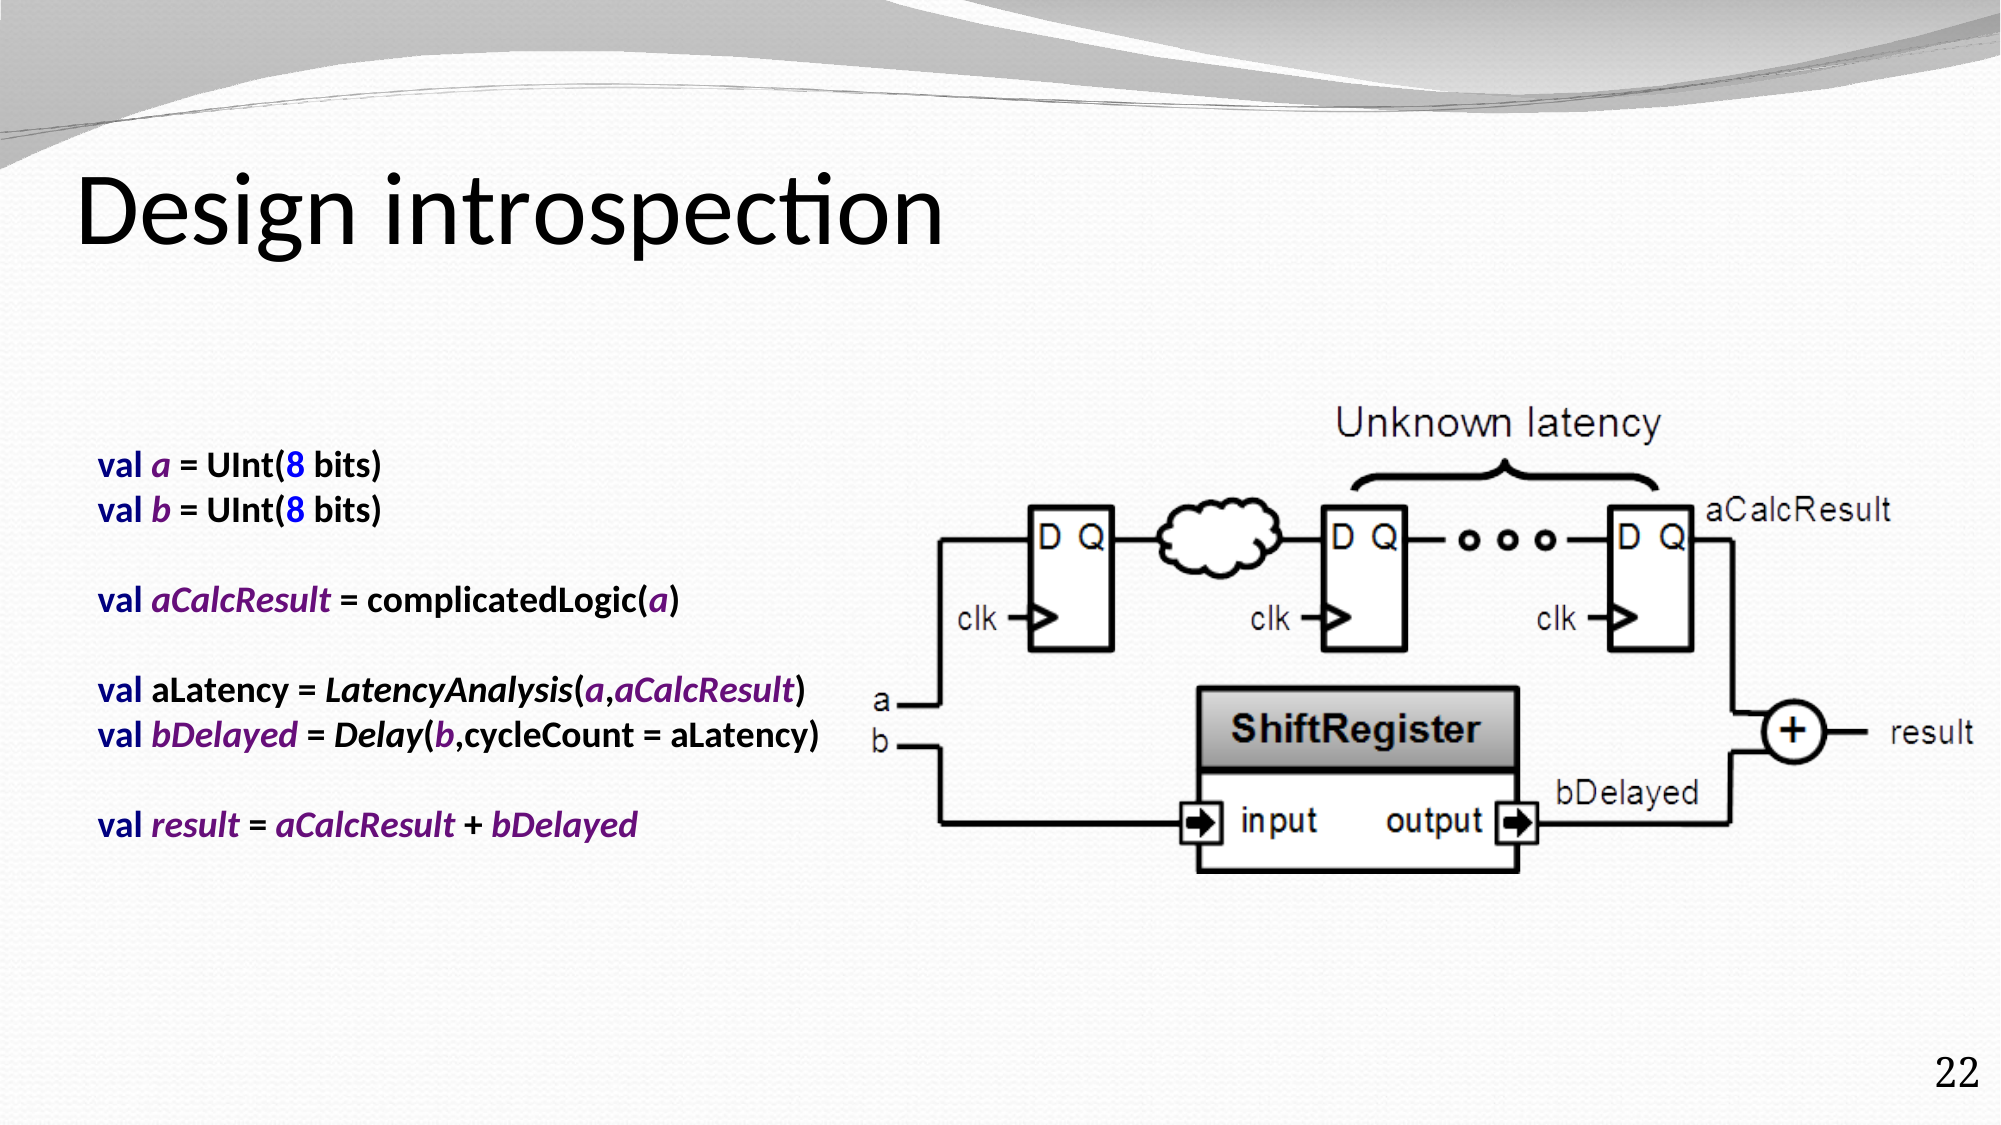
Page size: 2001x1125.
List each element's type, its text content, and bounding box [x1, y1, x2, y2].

text_box [1813, 1042, 1981, 1103]
picture [0, 0, 2001, 1125]
title Design introspection [75, 78, 1471, 266]
text_box val a = UInt(8 bits) val b = UInt(8 bits) val aCalcResult = complicatedLogic(a) val aLatency = LatencyAnalysis(a,aCalcResult) val bDelayed = Delay(b,cycleCount = aLatency) val result = aCalcResult + bDelayed [82, 432, 836, 898]
